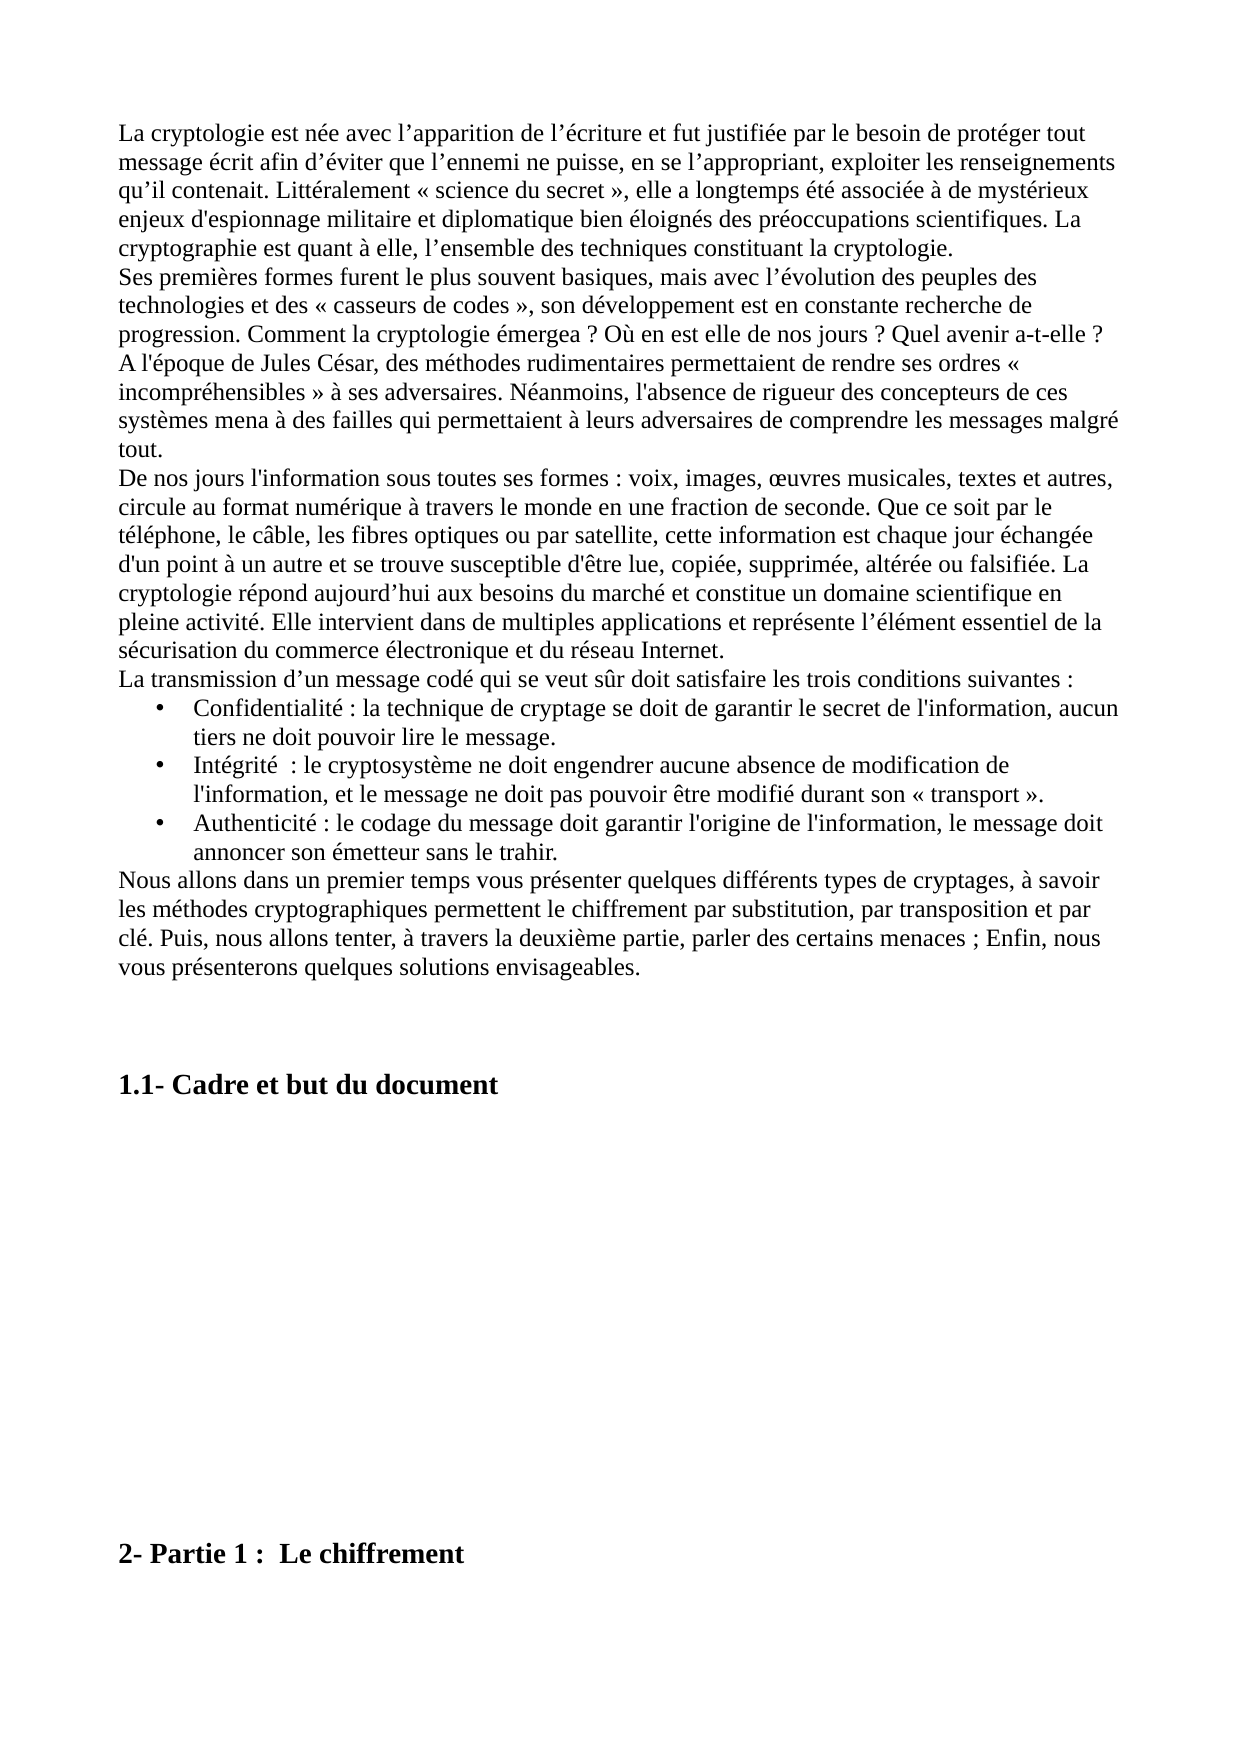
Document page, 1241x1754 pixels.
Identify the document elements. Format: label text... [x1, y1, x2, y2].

text De nos jours l'information sous toutes ses formes : voix, images, œuvres musicales, textes et autres, circule au format numérique à travers le monde en une fraction de seconde. Que ce soit par le téléphone, le câble, les fibres optiques ou par satellite, cette information est chaque jour échangée d'un point à un autre et se trouve susceptible d'être lue, copiée, supprimée, altérée ou falsifiée. La cryptologie répond aujourd’hui aux besoins du marché et constitue un domaine scientifique en pleine activité. Elle intervient dans de multiples applications et représente l’élément essentiel de la sécurisation du commerce électronique et du réseau Internet. [118, 463, 1122, 664]
text La transmission d’un message codé qui se veut sûr doit satisfaire les trois conditions suivantes : [118, 664, 1122, 693]
text A l'époque de Jules César, des méthodes rudimentaires permettaient de rendre ses ordres « incompréhensibles » à ses adversaires. Néanmoins, l'absence de rigueur des concepteurs de ces systèmes mena à des failles qui permettaient à leurs adversaires de comprendre les messages malgré tout. [118, 348, 1122, 463]
text Nous allons dans un premier temps vous présenter quelques différents types de cryptages, à savoir les méthodes cryptographiques permettent le chiffrement par substitution, par transposition et par clé. Puis, nous allons tenter, à travers la deuxième partie, parler des certains menaces ; Enfin, nous vous présenterons quelques solutions envisageables. [118, 866, 1122, 981]
list Authenticité : le codage du message doit garantir l'origine de l'information, le message doit annoncer son émetteur sans le trahir. [156, 808, 1122, 866]
list Confidentialité : la technique de cryptage se doit de garantir le secret de l'information, aucun tiers ne doit pouvoir lire le message. [156, 693, 1122, 751]
text Ses premières formes furent le plus souvent basiques, mais avec l’évolution des peuples des technologies et des « casseurs de codes », son développement est en constante recherche de progression. Comment la cryptologie émergea ? Où en est elle de nos jours ? Quel avenir a-t-elle ? [118, 262, 1122, 348]
text La cryptologie est née avec l’apparition de l’écriture et fut justifiée par le besoin de protéger tout message écrit afin d’éviter que l’ennemi ne puisse, en se l’appropriant, exploiter les renseignements qu’il contenait. Littéralement « science du secret », elle a longtemps été associée à de mystérieux enjeux d'espionnage militaire et diplomatique bien éloignés des préoccupations scientifiques. La cryptographie est quant à elle, l’ensemble des techniques constituant la cryptologie. [118, 118, 1122, 262]
text 1.1- Cadre et but du document [118, 1067, 1122, 1100]
text 2- Partie 1 : Le chiffrement [118, 1536, 1122, 1570]
list Intégrité : le cryptosystème ne doit engendrer aucune absence de modification de l'information, et le message ne doit pas pouvoir être modifié durant son « transport ». [156, 751, 1122, 808]
